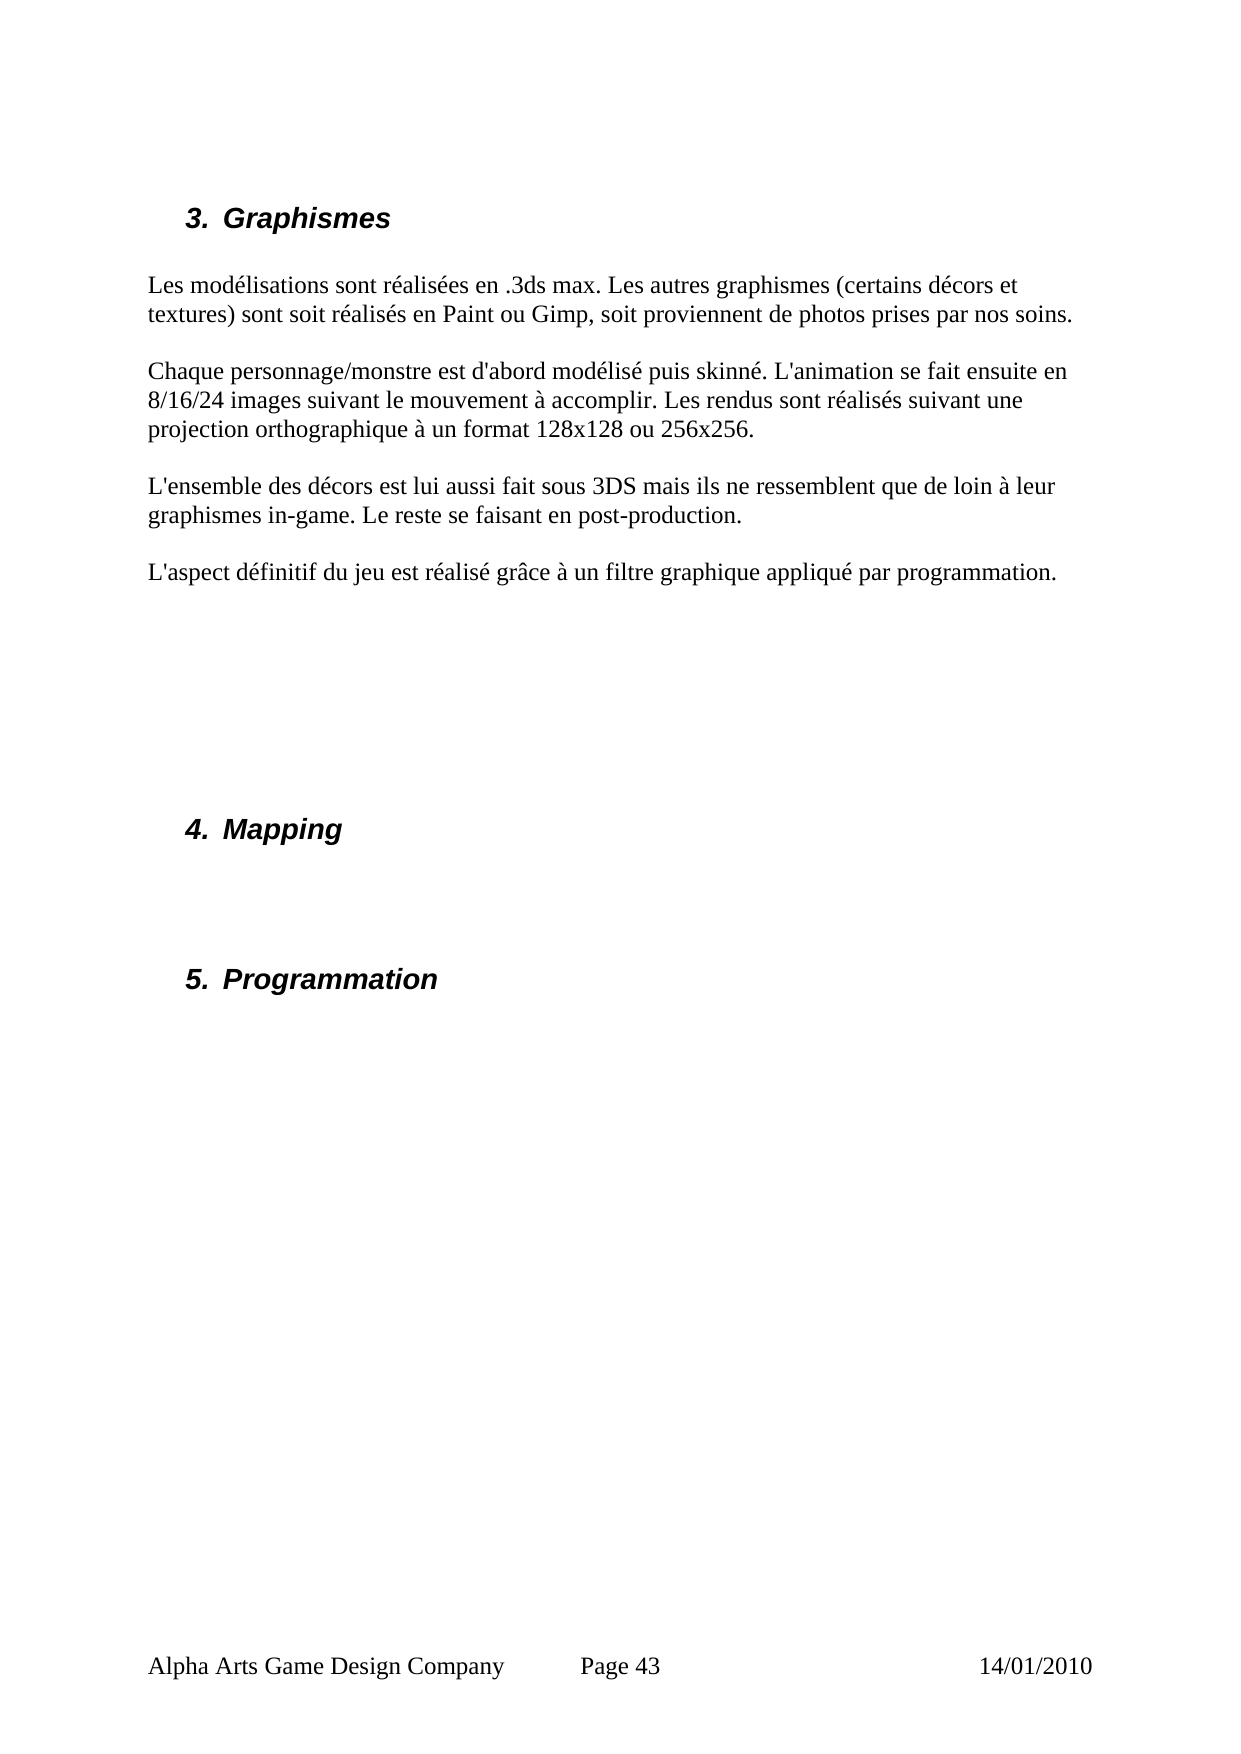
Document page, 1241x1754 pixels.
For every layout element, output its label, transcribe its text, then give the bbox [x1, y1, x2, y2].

subtitle Mapping [185, 812, 1092, 846]
text Les modélisations sont réalisées en .3ds max. Les autres graphismes (certains décors et textures) sont soit réalisés en Paint ou Gimp, soit proviennent de photos prises par nos soins. [148, 270, 1092, 327]
subtitle Graphismes [185, 201, 1092, 235]
text L'aspect définitif du jeu est réalisé grâce à un filtre graphique appliqué par programmation. [148, 557, 1092, 586]
text Chaque personnage/monstre est d'abord modélisé puis skinné. L'animation se fait ensuite en 8/16/24 images suivant le mouvement à accomplir. Les rendus sont réalisés suivant une projection orthographique à un format 128x128 ou 256x256. [148, 356, 1092, 442]
text L'ensemble des décors est lui aussi fait sous 3DS mais ils ne ressemblent que de loin à leur graphismes in-game. Le reste se faisant en post-production. [148, 471, 1092, 529]
subtitle Programmation [185, 962, 1092, 996]
